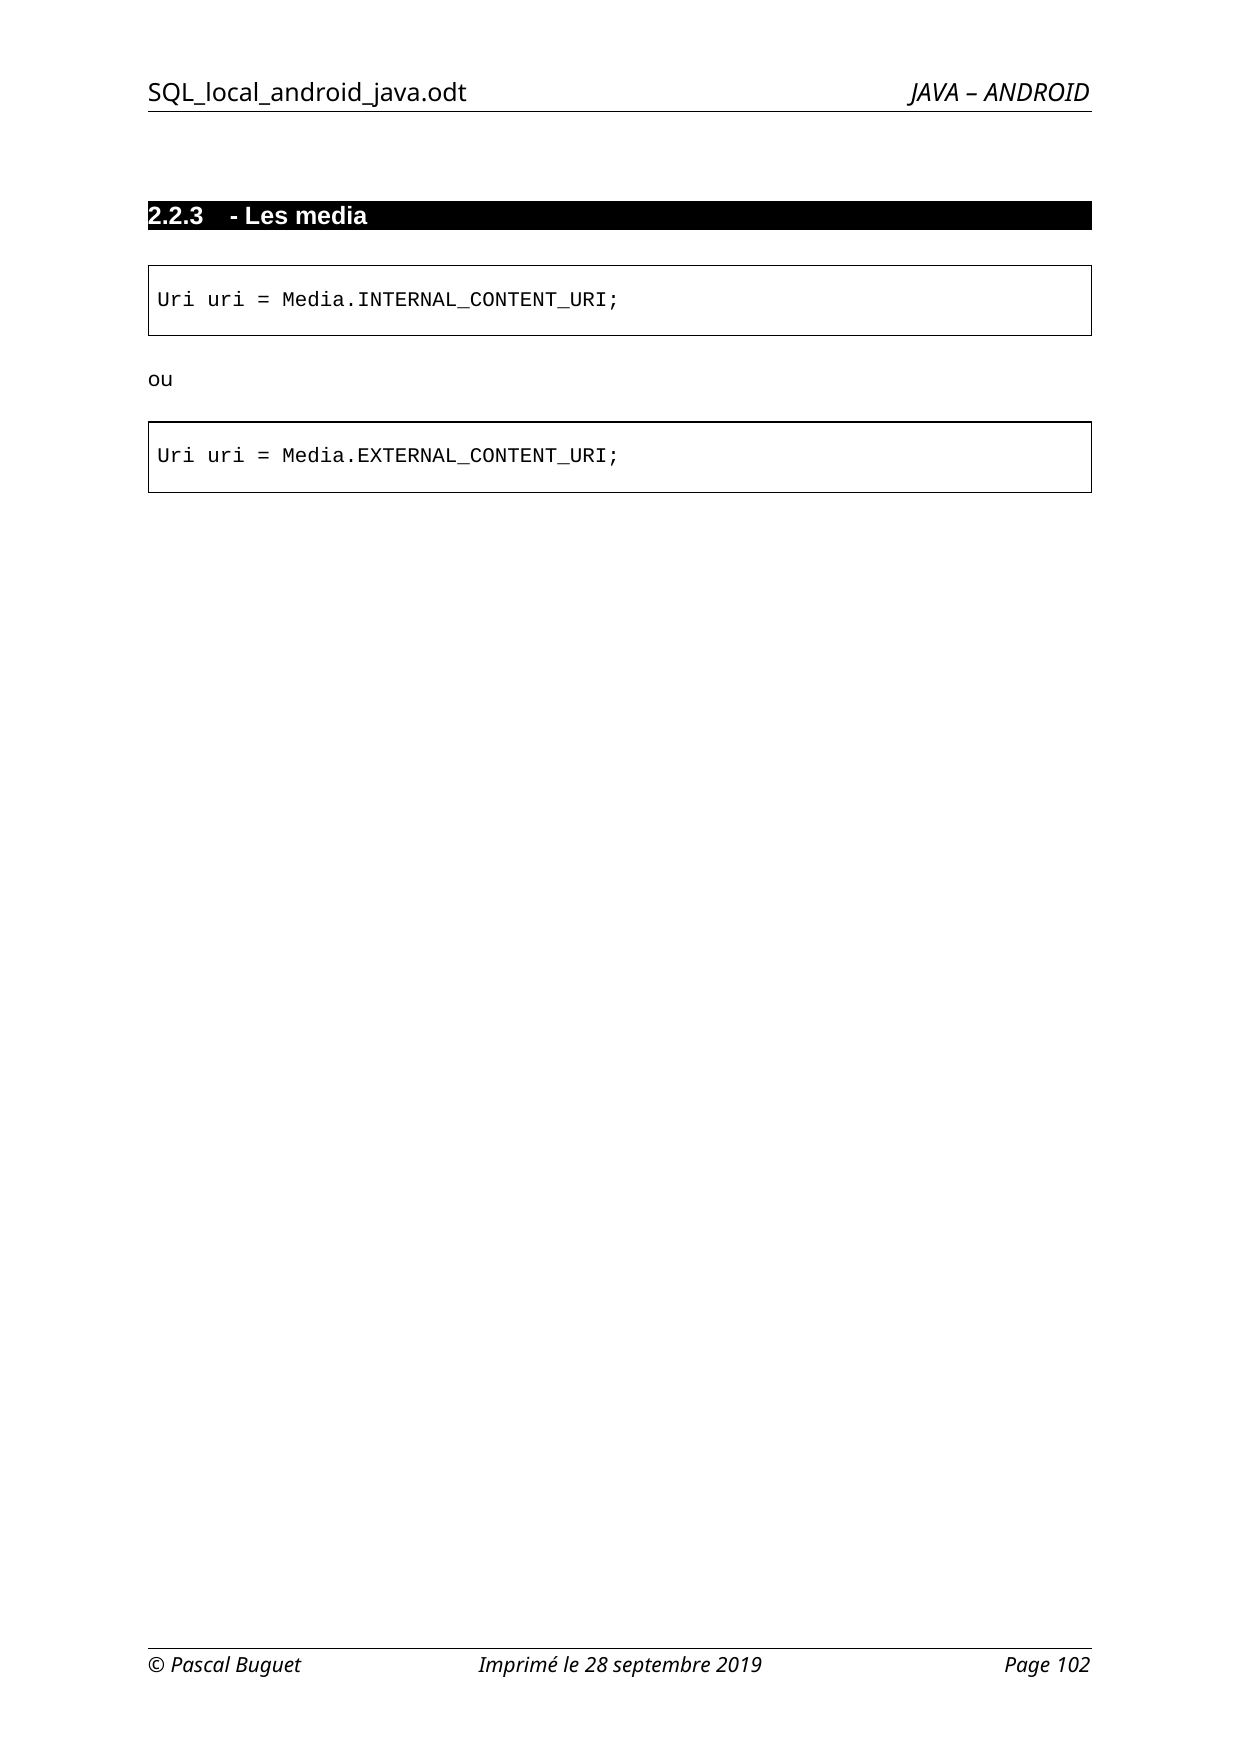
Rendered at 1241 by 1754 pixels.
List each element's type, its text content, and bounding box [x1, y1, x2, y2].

subtitle - Les media [148, 201, 1092, 230]
text Uri uri = Media.INTERNAL_CONTENT_URI; [149, 266, 1091, 335]
text ou [148, 364, 1092, 393]
text Uri uri = Media.EXTERNAL_CONTENT_URI; [149, 423, 1091, 492]
